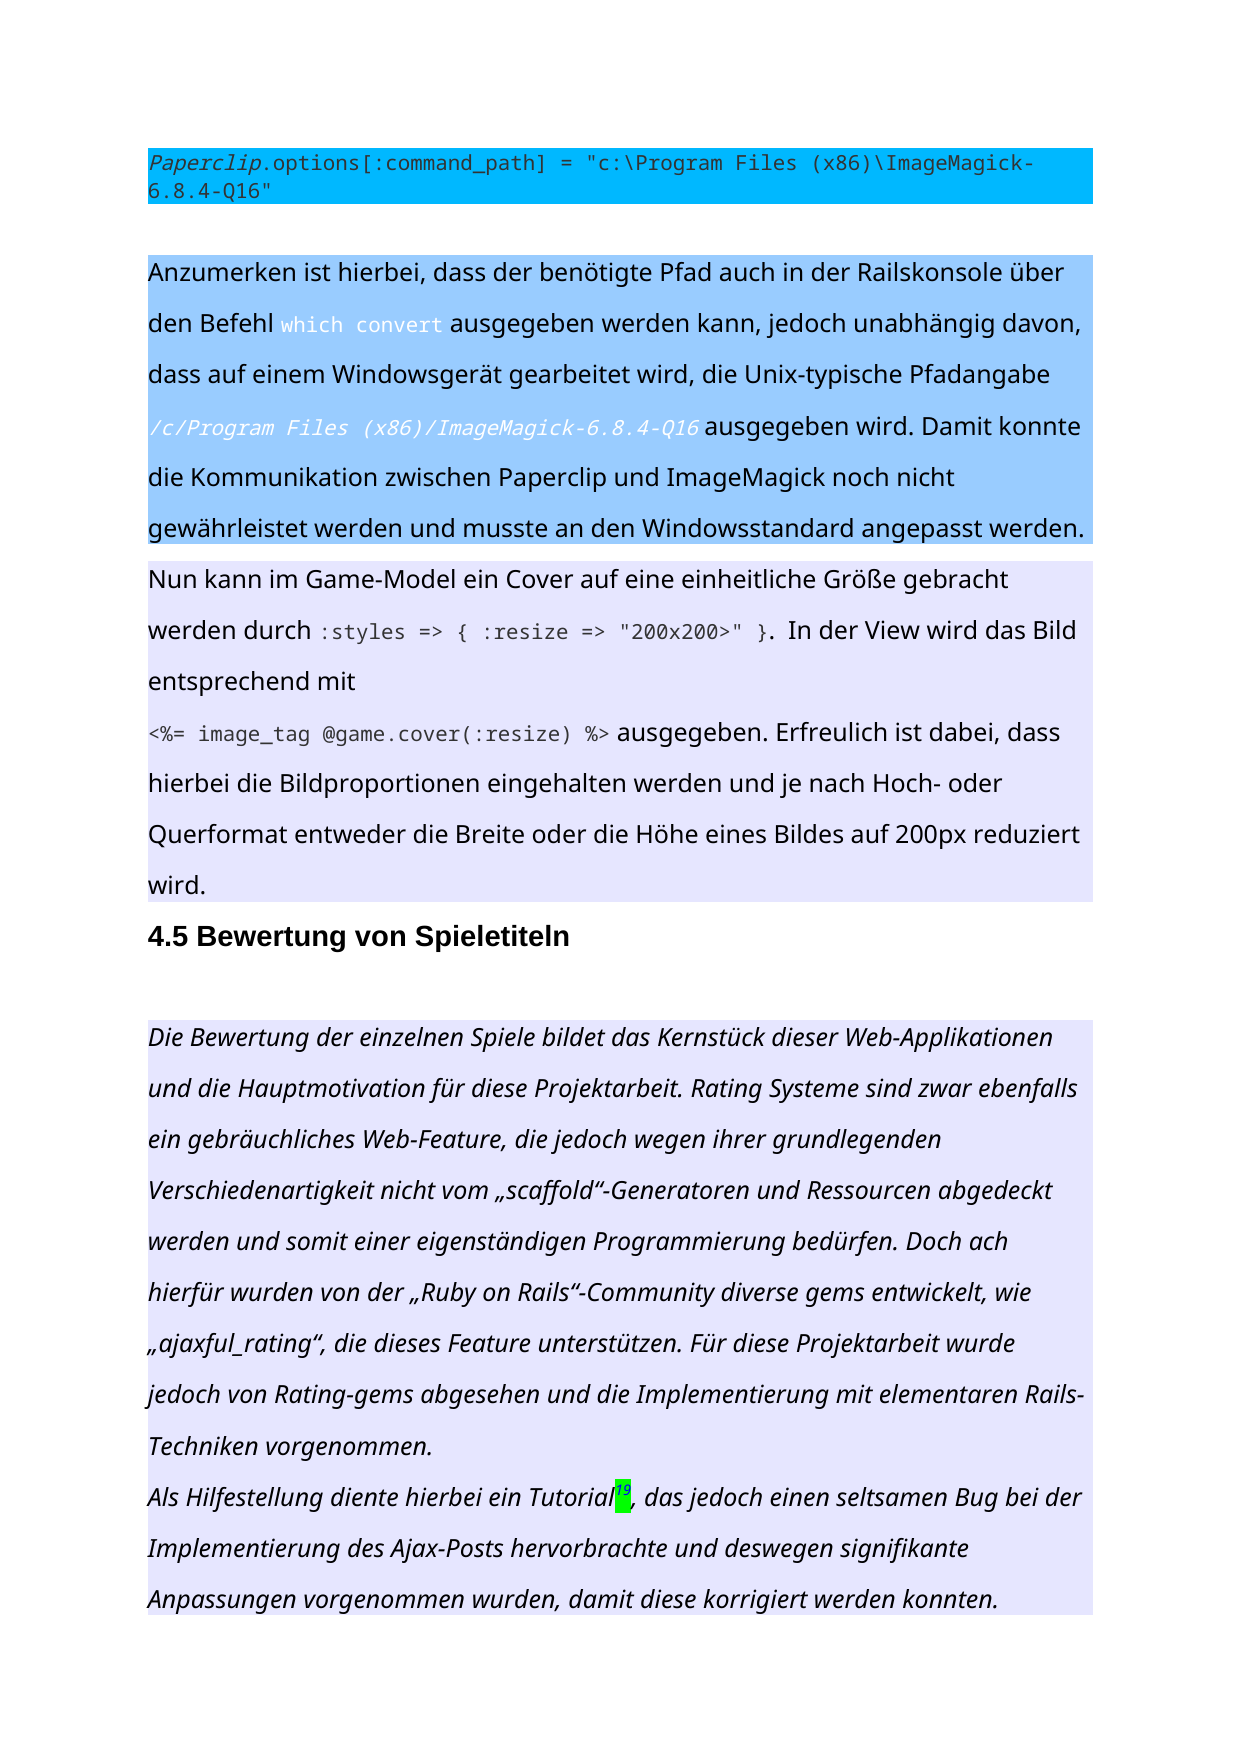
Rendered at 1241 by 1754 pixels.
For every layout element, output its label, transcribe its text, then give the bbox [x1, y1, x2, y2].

text Nun kann im Game-Model ein Cover auf eine einheitliche Größe gebracht werden durch :styles => { :resize => "200x200>" }. In der View wird das Bild entsprechend mit [148, 561, 1093, 697]
text Anzumerken ist hierbei, dass der benötigte Pfad auch in der Railskonsole über den Befehl which convert ausgegeben werden kann, jedoch unabhängig davon, dass auf einem Windowsgerät gearbeitet wird, die Unix-typische Pfadangabe /c/Program Files (x86)/ImageMagick-6.8.4-Q16 ausgegeben wird. Damit konnte die Kommunikation zwischen Paperclip und ImageMagick noch nicht gewährleistet werden und musste an den Windowsstandard angepasst werden. [148, 255, 1093, 544]
text Die Bewertung der einzelnen Spiele bildet das Kernstück dieser Web-Applikationen und die Hauptmotivation für diese Projektarbeit. Rating Systeme sind zwar ebenfalls ein gebräuchliches Web-Feature, die jedoch wegen ihrer grundlegenden Verschiedenartigkeit nicht vom „scaffold“-Generatoren und Ressourcen abgedeckt werden und somit einer eigenständigen Programmierung bedürfen. Doch ach hierfür wurden von der „Ruby on Rails“-Community diverse gems entwickelt, wie „ajaxful_rating“, die dieses Feature unterstützen. Für diese Projektarbeit wurde jedoch von Rating-gems abgesehen und die Implementierung mit elementaren Rails-Techniken vorgenommen. [148, 1020, 1093, 1462]
text Paperclip.options[:command_path] = "c:\Program Files (x86)\ImageMagick-6.8.4-Q16" [148, 148, 1093, 204]
text <%= image_tag @game.cover(:resize) %> ausgegeben. Erfreulich ist dabei, dass hierbei die Bildproportionen eingehalten werden und je nach Hoch- oder Querformat entweder die Breite oder die Höhe eines Bildes auf 200px reduziert wird. [148, 714, 1093, 902]
text Als Hilfestellung diente hierbei ein Tutorial19, das jedoch einen seltsamen Bug bei der Implementierung des Ajax-Posts hervorbrachte und deswegen signifikante Anpassungen vorgenommen wurden, damit diese korrigiert werden konnten. [148, 1479, 1093, 1615]
subtitle 4.5 Bewertung von Spieletiteln [148, 918, 1093, 952]
